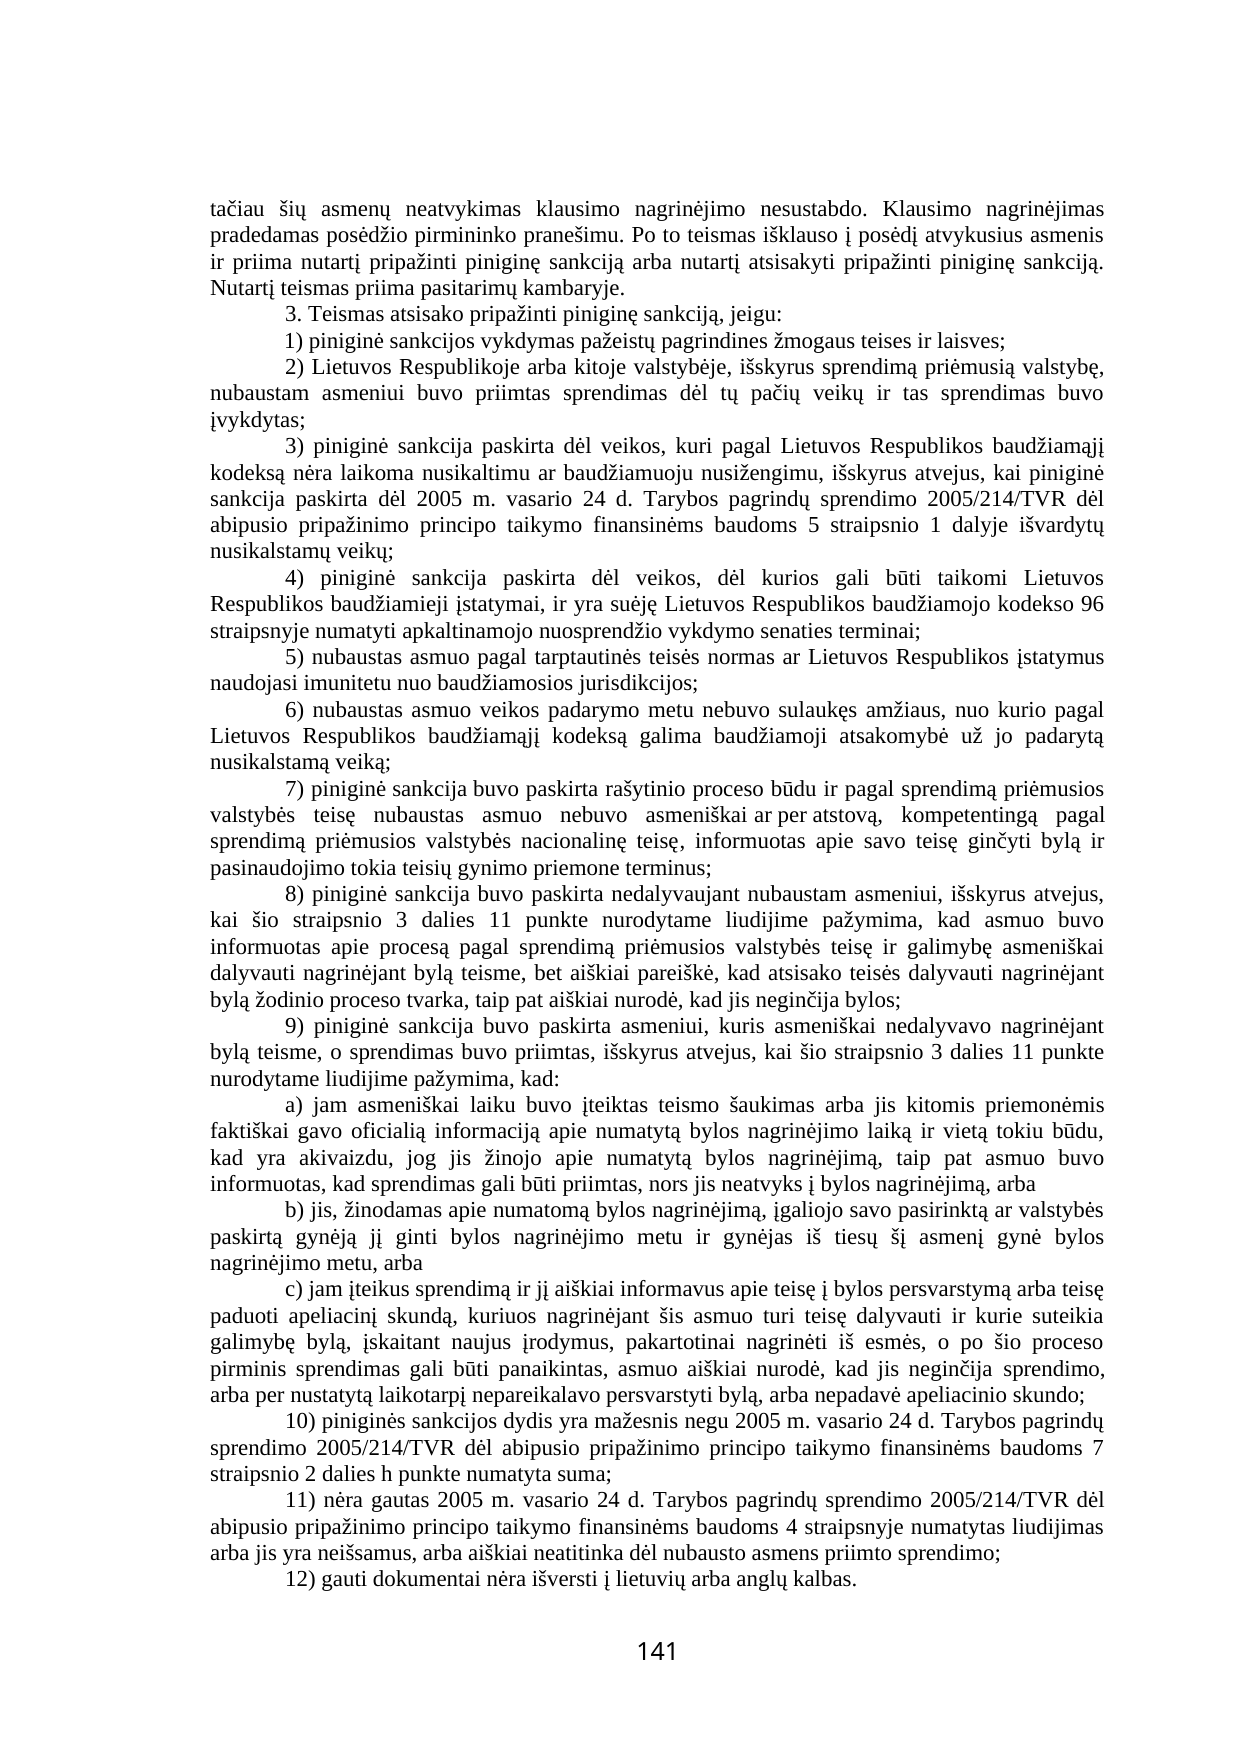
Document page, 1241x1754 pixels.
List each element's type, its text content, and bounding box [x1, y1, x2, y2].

text 11) nėra gautas 2005 m. vasario 24 d. Tarybos pagrindų sprendimo 2005/214/TVR dėl abipusio pripažinimo principo taikymo finansinėms baudoms 4 straipsnyje numatytas liudijimas arba jis yra neišsamus, arba aiškiai neatitinka dėl nubausto asmens priimto sprendimo; [210, 1486, 1106, 1565]
text 12) gauti dokumentai nėra išversti į lietuvių arba anglų kalbas. [210, 1565, 1106, 1592]
text 9) piniginė sankcija buvo paskirta asmeniui, kuris asmeniškai nedalyvavo nagrinėjant bylą teisme, o sprendimas buvo priimtas, išskyrus atvejus, kai šio straipsnio 3 dalies 11 punkte nurodytame liudijime pažymima, kad: [210, 1012, 1106, 1091]
text 7) piniginė sankcija buvo paskirta rašytinio proceso būdu ir pagal sprendimą priėmusios valstybės teisę nubaustas asmuo nebuvo asmeniškai ar per atstovą, kompetentingą pagal sprendimą priėmusios valstybės nacionalinę teisę, informuotas apie savo teisę ginčyti bylą ir pasinaudojimo tokia teisių gynimo priemone terminus; [210, 775, 1106, 880]
text tačiau šių asmenų neatvykimas klausimo nagrinėjimo nesustabdo. Klausimo nagrinėjimas pradedamas posėdžio pirmininko pranešimu. Po to teismas išklauso į posėdį atvykusius asmenis ir priima nutartį pripažinti piniginę sankciją arba nutartį atsisakyti pripažinti piniginę sankciją. Nutartį teismas priima pasitarimų kambaryje. [210, 195, 1106, 300]
text 5) nubaustas asmuo pagal tarptautinės teisės normas ar Lietuvos Respublikos įstatymus naudojasi imunitetu nuo baudžiamosios jurisdikcijos; [210, 643, 1106, 696]
text 4) piniginė sankcija paskirta dėl veikos, dėl kurios gali būti taikomi Lietuvos Respublikos baudžiamieji įstatymai, ir yra suėję Lietuvos Respublikos baudžiamojo kodekso 96 straipsnyje numatyti apkaltinamojo nuosprendžio vykdymo senaties terminai; [210, 564, 1106, 643]
text a) jam asmeniškai laiku buvo įteiktas teismo šaukimas arba jis kitomis priemonėmis faktiškai gavo oficialią informaciją apie numatytą bylos nagrinėjimo laiką ir vietą tokiu būdu, kad yra akivaizdu, jog jis žinojo apie numatytą bylos nagrinėjimą, taip pat asmuo buvo informuotas, kad sprendimas gali būti priimtas, nors jis neatvyks į bylos nagrinėjimą, arba [210, 1091, 1106, 1196]
text b) jis, žinodamas apie numatomą bylos nagrinėjimą, įgaliojo savo pasirinktą ar valstybės paskirtą gynėją jį ginti bylos nagrinėjimo metu ir gynėjas iš tiesų šį asmenį gynė bylos nagrinėjimo metu, arba [210, 1196, 1106, 1276]
text 2) Lietuvos Respublikoje arba kitoje valstybėje, išskyrus sprendimą priėmusią valstybę, nubaustam asmeniui buvo priimtas sprendimas dėl tų pačių veikų ir tas sprendimas buvo įvykdytas; [210, 353, 1106, 432]
text 6) nubaustas asmuo veikos padarymo metu nebuvo sulaukęs amžiaus, nuo kurio pagal Lietuvos Respublikos baudžiamąjį kodeksą galima baudžiamoji atsakomybė už jo padarytą nusikalstamą veiką; [210, 696, 1106, 775]
text 3) piniginė sankcija paskirta dėl veikos, kuri pagal Lietuvos Respublikos baudžiamąjį kodeksą nėra laikoma nusikaltimu ar baudžiamuoju nusižengimu, išskyrus atvejus, kai piniginė sankcija paskirta dėl 2005 m. vasario 24 d. Tarybos pagrindų sprendimo 2005/214/TVR dėl abipusio pripažinimo principo taikymo finansinėms baudoms 5 straipsnio 1 dalyje išvardytų nusikalstamų veikų; [210, 432, 1106, 564]
text c) jam įteikus sprendimą ir jį aiškiai informavus apie teisę į bylos persvarstymą arba teisę paduoti apeliacinį skundą, kuriuos nagrinėjant šis asmuo turi teisę dalyvauti ir kurie suteikia galimybę bylą, įskaitant naujus įrodymus, pakartotinai nagrinėti iš esmės, o po šio proceso pirminis sprendimas gali būti panaikintas, asmuo aiškiai nurodė, kad jis neginčija sprendimo, arba per nustatytą laikotarpį nepareikalavo persvarstyti bylą, arba nepadavė apeliacinio skundo; [210, 1276, 1106, 1407]
text 1) piniginė sankcijos vykdymas pažeistų pagrindines žmogaus teises ir laisves; [210, 327, 1106, 353]
text 10) piniginės sankcijos dydis yra mažesnis negu 2005 m. vasario 24 d. Tarybos pagrindų sprendimo 2005/214/TVR dėl abipusio pripažinimo principo taikymo finansinėms baudoms 7 straipsnio 2 dalies h punkte numatyta suma; [210, 1407, 1106, 1486]
text 8) piniginė sankcija buvo paskirta nedalyvaujant nubaustam asmeniui, išskyrus atvejus, kai šio straipsnio 3 dalies 11 punkte nurodytame liudijime pažymima, kad asmuo buvo informuotas apie procesą pagal sprendimą priėmusios valstybės teisę ir galimybę asmeniškai dalyvauti nagrinėjant bylą teisme, bet aiškiai pareiškė, kad atsisako teisės dalyvauti nagrinėjant bylą žodinio proceso tvarka, taip pat aiškiai nurodė, kad jis neginčija bylos; [210, 880, 1106, 1012]
text 3. Teismas atsisako pripažinti piniginę sankciją, jeigu: [210, 300, 1106, 327]
